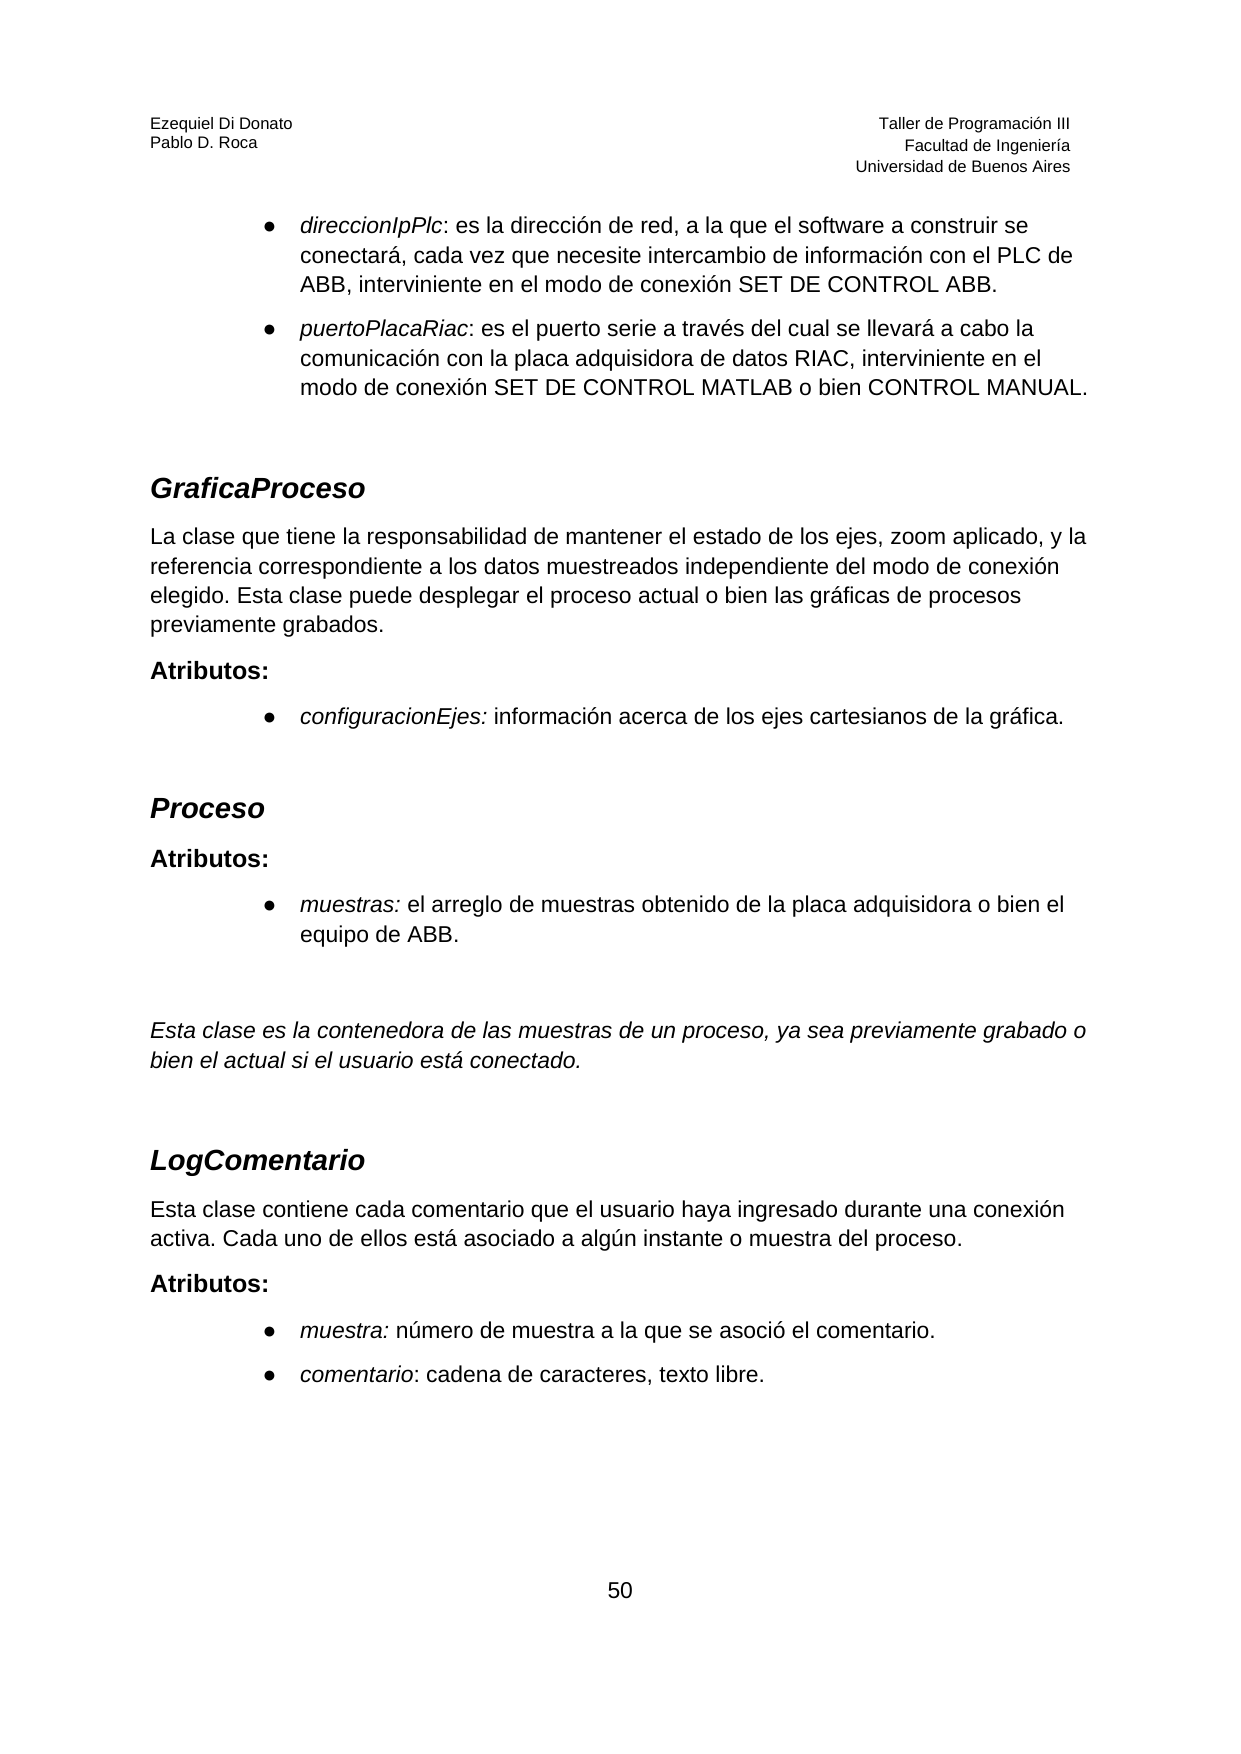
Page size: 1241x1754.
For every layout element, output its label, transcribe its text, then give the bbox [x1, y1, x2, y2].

subtitle LogComentario [150, 1144, 1090, 1177]
text Esta clase contiene cada comentario que el usuario haya ingresado durante una conexión activa. Cada uno de ellos está asociado a algún instante o muestra del proceso. [150, 1197, 1090, 1252]
text Esta clase es la contenedora de las muestras de un proceso, ya sea previamente grabado o bien el actual si el usuario está conectado. [150, 1018, 1090, 1073]
subtitle Atributos: [150, 657, 1090, 684]
list direccionIpPlc: es la dirección de red, a la que el software a construir se conectará, cada vez que necesite intercambio de información con el PLC de ABB, interviniente en el modo de conexión SET DE CONTROL ABB. [262, 213, 1090, 297]
list muestras: el arreglo de muestras obtenido de la placa adquisidora o bien el equipo de ABB. [262, 892, 1090, 947]
subtitle Atributos: [150, 845, 1090, 873]
list configuracionEjes: información acerca de los ejes cartesianos de la gráfica. [262, 704, 1090, 729]
list comentario: cadena de caracteres, texto libre. [262, 1362, 1090, 1387]
text La clase que tiene la responsabilidad de mantener el estado de los ejes, zoom aplicado, y la referencia correspondiente a los datos muestreados independiente del modo de conexión elegido. Esta clase puede desplegar el proceso actual o bien las gráficas de procesos previamente grabados. [150, 524, 1090, 638]
list puertoPlacaRiac: es el puerto serie a través del cual se llevará a cabo la comunicación con la placa adquisidora de datos RIAC, interviniente en el modo de conexión SET DE CONTROL MATLAB o bien CONTROL MANUAL. [262, 316, 1090, 401]
text Proceso [150, 792, 1090, 825]
subtitle Atributos: [150, 1270, 1090, 1298]
subtitle GraficaProceso [150, 472, 1090, 504]
list muestra: número de muestra a la que se asoció el comentario. [262, 1317, 1090, 1343]
